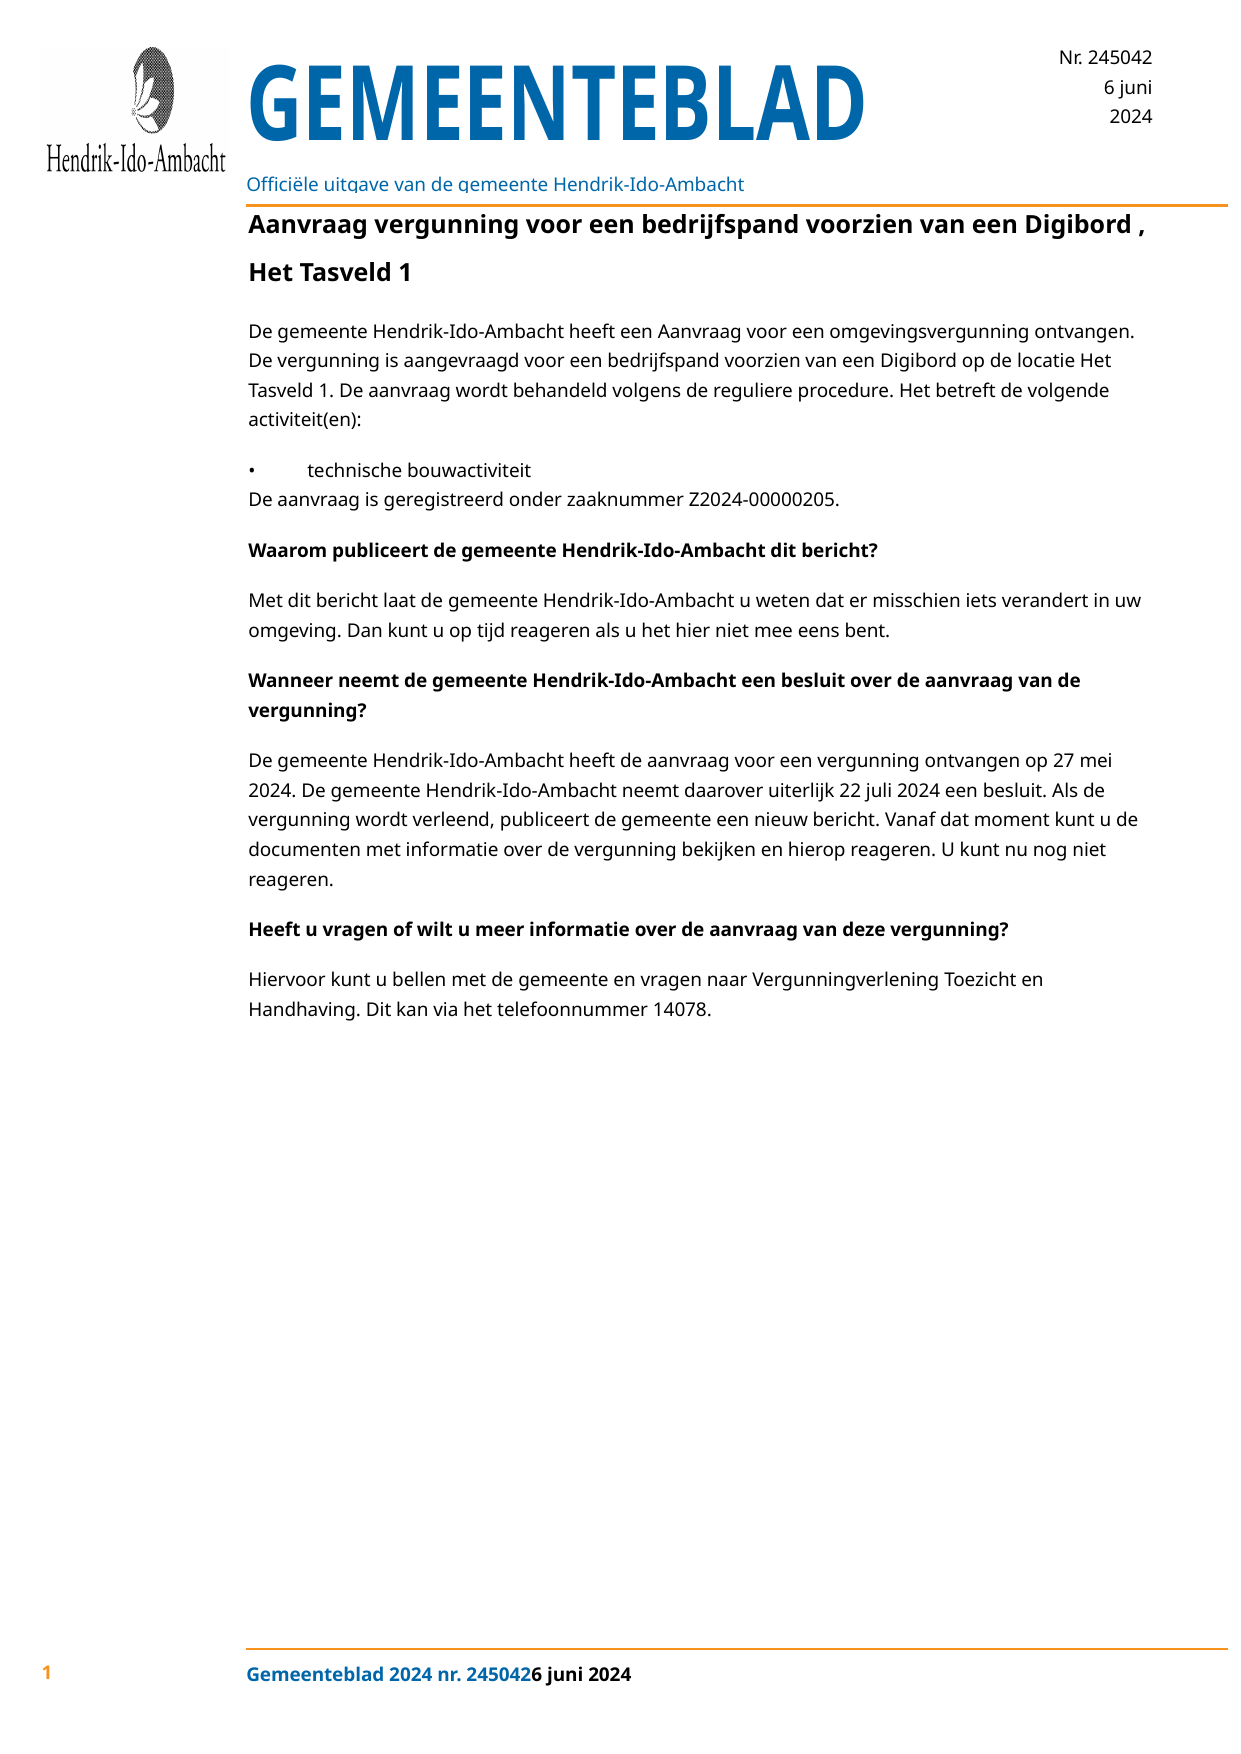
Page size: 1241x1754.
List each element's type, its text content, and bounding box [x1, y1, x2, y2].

text De gemeente Hendrik-Ido-Ambacht heeft de aanvraag voor een vergunning ontvangen op 27 mei 2024. De gemeente Hendrik-Ido-Ambacht neemt daarover uiterlijk 22 juli 2024 een besluit. Als de vergunning wordt verleend, publiceert de gemeente een nieuw bericht. Vanaf dat moment kunt u de documenten met informatie over de vergunning bekijken en hierop reageren. U kunt nu nog niet reageren. [248, 747, 1152, 892]
text Waarom publiceert de gemeente Hendrik-Ido-Ambacht dit bericht? [248, 537, 1152, 563]
text Heeft u vragen of wilt u meer informatie over de aanvraag van deze vergunning? [248, 916, 1152, 942]
text Aanvraag vergunning voor een bedrijfspand voorzien van een Digibord , Het Tasveld 1 [248, 207, 1152, 288]
text De gemeente Hendrik-Ido-Ambacht heeft een Aanvraag voor een omgevingsvergunning ontvangen. De vergunning is aangevraagd voor een bedrijfspand voorzien van een Digibord op de locatie Het Tasveld 1. De aanvraag wordt behandeld volgens de reguliere procedure. Het betreft de volgende activiteit(en): [248, 318, 1152, 432]
text Hiervoor kunt u bellen met de gemeente en vragen naar Vergunningverlening Toezicht en Handhaving. Dit kan via het telefoonnummer 14078. [248, 967, 1152, 1022]
list technische bouwactiviteit [248, 457, 1152, 483]
picture [41, 47, 231, 172]
text De aanvraag is geregistreerd onder zaaknummer Z2024-00000205. [248, 487, 1152, 512]
text Met dit bericht laat de gemeente Hendrik-Ido-Ambacht u weten dat er misschien iets verandert in uw omgeving. Dan kunt u op tijd reageren als u het hier niet mee eens bent. [248, 587, 1152, 643]
text Wanneer neemt de gemeente Hendrik-Ido-Ambacht een besluit over de aanvraag van de vergunning? [248, 667, 1152, 723]
